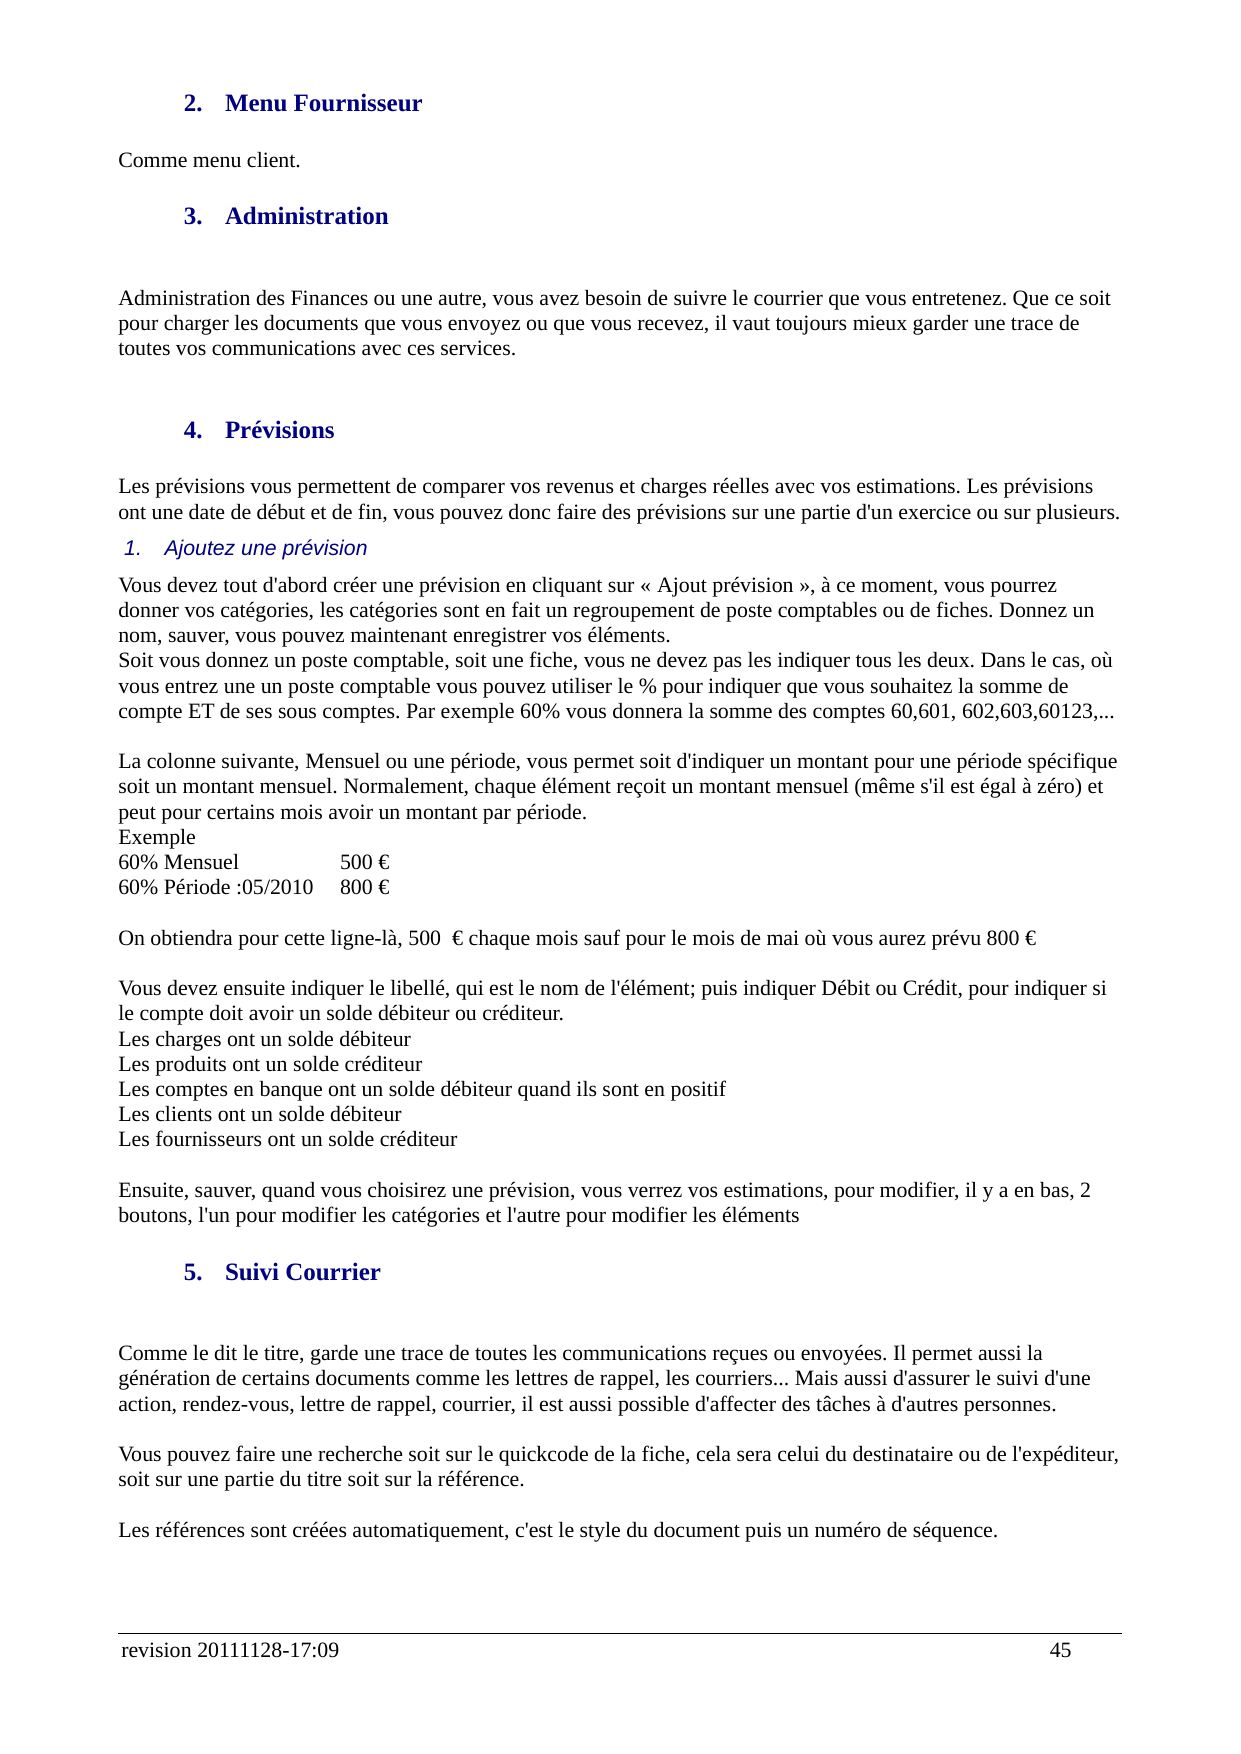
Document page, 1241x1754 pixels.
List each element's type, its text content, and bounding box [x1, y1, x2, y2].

text Ensuite, sauver, quand vous choisirez une prévision, vous verrez vos estimations, pour modifier, il y a en bas, 2 boutons, l'un pour modifier les catégories et l'autre pour modifier les éléments [118, 1177, 1122, 1227]
text Les prévisions vous permettent de comparer vos revenus et charges réelles avec vos estimations. Les prévisions ont une date de début et de fin, vous pouvez donc faire des prévisions sur une partie d'un exercice ou sur plusieurs. [118, 473, 1122, 524]
text Administration des Finances ou une autre, vous avez besoin de suivre le courrier que vous entretenez. Que ce soit pour charger les documents que vous envoyez ou que vous recevez, il vaut toujours mieux garder une trace de toutes vos communications avec ces services. [118, 285, 1122, 361]
text Les clients ont un solde débiteur [118, 1101, 1122, 1126]
text La colonne suivante, Mensuel ou une période, vous permet soit d'indiquer un montant pour une période spécifique soit un montant mensuel. Normalement, chaque élément reçoit un montant mensuel (même s'il est égal à zéro) et peut pour certains mois avoir un montant par période. [118, 748, 1122, 824]
text Vous devez tout d'abord créer une prévision en cliquant sur « Ajout prévision », à ce moment, vous pourrez donner vos catégories, les catégories sont en fait un regroupement de poste comptables ou de fiches. Donnez un nom, sauver, vous pouvez maintenant enregistrer vos éléments. [118, 572, 1122, 647]
text Les fournisseurs ont un solde créditeur [118, 1126, 1122, 1152]
text Vous devez ensuite indiquer le libellé, qui est le nom de l'élément; puis indiquer Débit ou Crédit, pour indiquer si le compte doit avoir un solde débiteur ou créditeur. [118, 975, 1122, 1026]
text Les comptes en banque ont un solde débiteur quand ils sont en positif [118, 1076, 1122, 1101]
subtitle Menu Fournisseur [177, 88, 1122, 117]
text 60% Mensuel 500 € [118, 849, 1122, 874]
text Soit vous donnez un poste comptable, soit une fiche, vous ne devez pas les indiquer tous les deux. Dans le cas, où vous entrez une un poste comptable vous pouvez utiliser le % pour indiquer que vous souhaitez la somme de compte ET de ses sous comptes. Par exemple 60% vous donnera la somme des comptes 60,601, 602,603,60123,... [118, 647, 1122, 723]
text Les charges ont un solde débiteur [118, 1026, 1122, 1051]
text Exemple [118, 824, 1122, 849]
text Comme menu client. [118, 147, 1122, 172]
subtitle Ajoutez une prévision [118, 536, 1122, 560]
text Les produits ont un solde créditeur [118, 1051, 1122, 1076]
text On obtiendra pour cette ligne-là, 500 € chaque mois sauf pour le mois de mai où vous aurez prévu 800 € [118, 925, 1122, 950]
text Les références sont créées automatiquement, c'est le style du document puis un numéro de séquence. [118, 1517, 1122, 1542]
text Vous pouvez faire une recherche soit sur le quickcode de la fiche, cela sera celui du destinataire ou de l'expéditeur, soit sur une partie du titre soit sur la référence. [118, 1441, 1122, 1491]
text 60% Période :05/2010 800 € [118, 874, 1122, 899]
subtitle Prévisions [177, 415, 1122, 444]
subtitle Suivi Courrier [177, 1257, 1122, 1286]
text Comme le dit le titre, garde une trace de toutes les communications reçues ou envoyées. Il permet aussi la génération de certains documents comme les lettres de rappel, les courriers... Mais aussi d'assurer le suivi d'une action, rendez-vous, lettre de rappel, courrier, il est aussi possible d'affecter des tâches à d'autres personnes. [118, 1340, 1122, 1416]
subtitle Administration [177, 201, 1122, 230]
